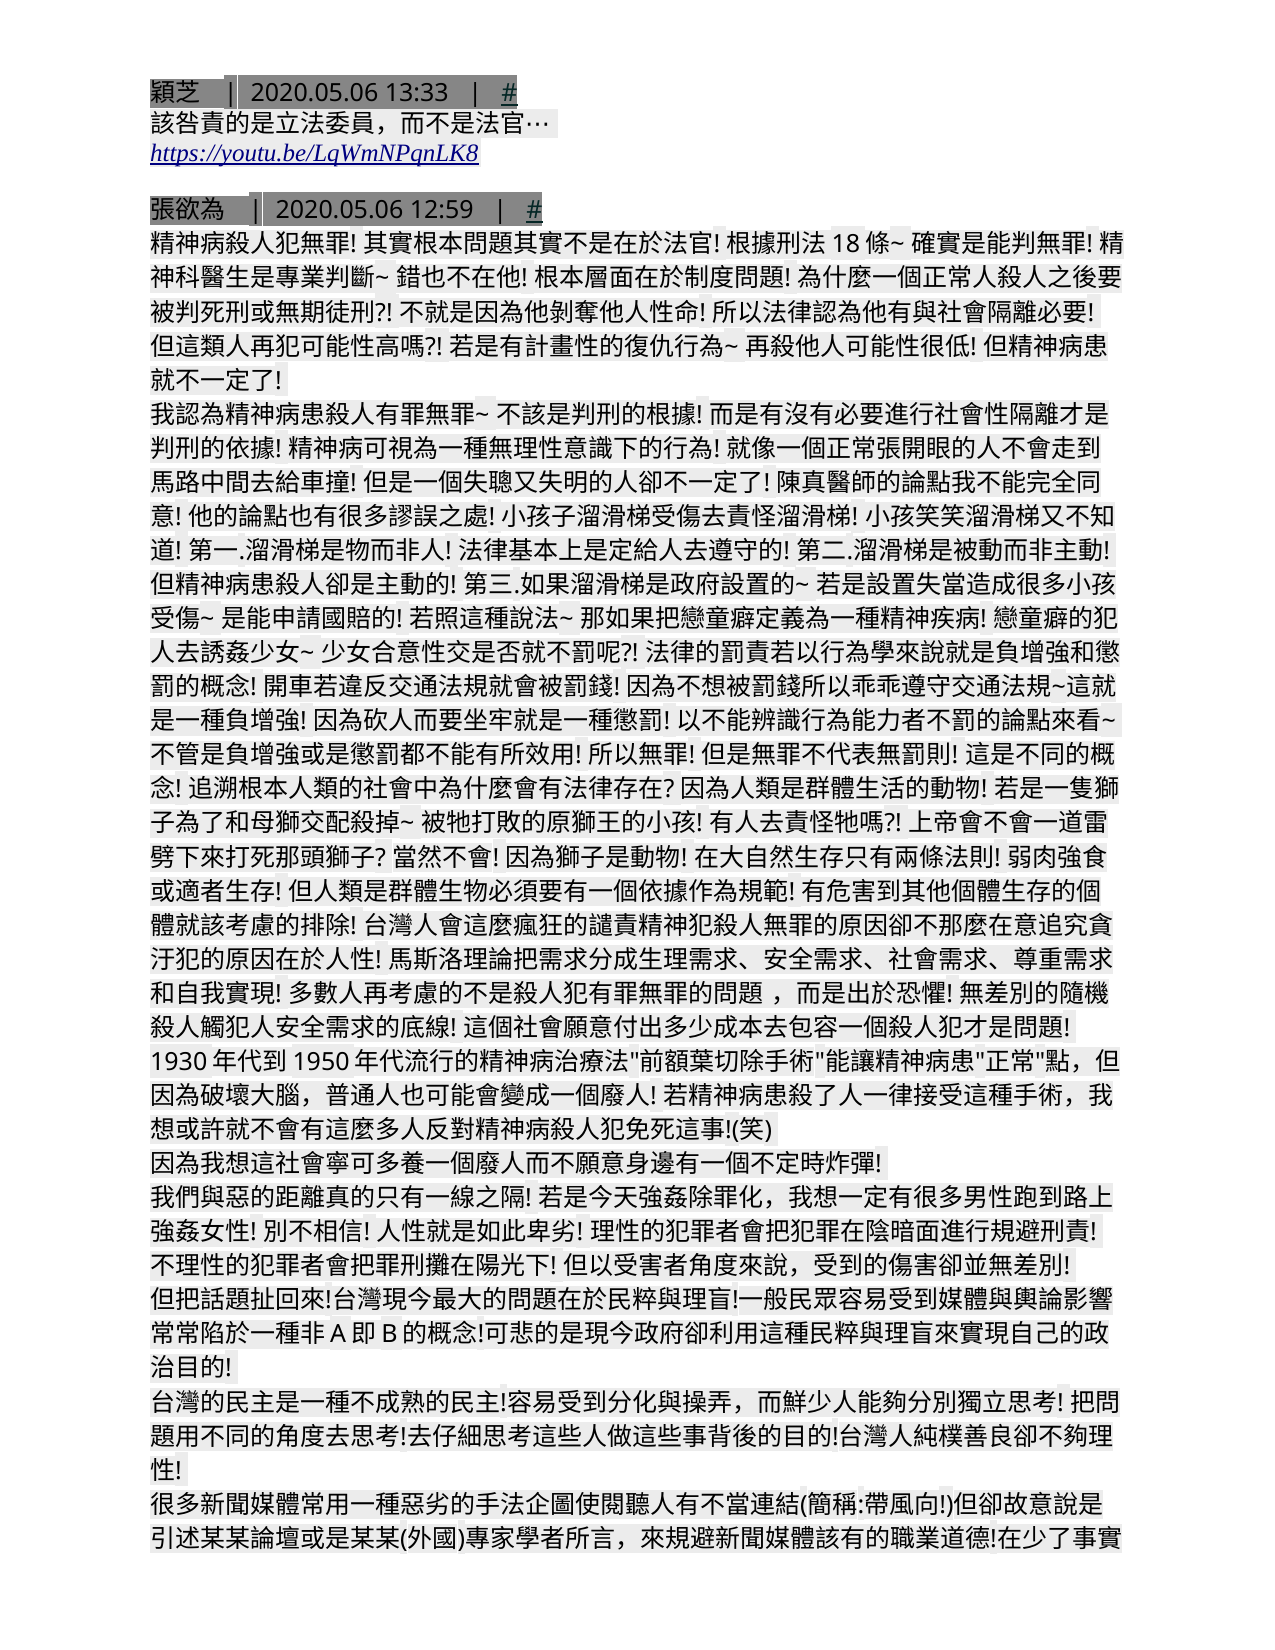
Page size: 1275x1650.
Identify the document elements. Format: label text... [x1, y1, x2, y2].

text 該咎責的是立法委員，而不是法官⋯ https://youtu.be/LqWmNPqnLK8 [150, 109, 1125, 167]
text 穎芝 | 2020.05.06 13:33 | # [150, 75, 1125, 109]
text 精神病殺人犯無罪! 其實根本問題其實不是在於法官! 根據刑法18條~ 確實是能判無罪! 精神科醫生是專業判斷~ 錯也不在他! 根本層面在於制度問題! 為什麼一個正常人殺人之後要被判死刑或無期徒刑?! 不就是因為他剝奪他人性命! 所以法律認為他有與社會隔離必要! 但這類人再犯可能性高嗎?! 若是有計畫性的復仇行為~ 再殺他人可能性很低! 但精神病患就不一定了! 我認為精神病患殺人有罪無罪~ 不該是判刑的根據! 而是有沒有必要進行社會性隔離才是判刑的依據! 精神病可視為一種無理性意識下的行為! 就像一個正常張開眼的人不會走到馬路中間去給車撞! 但是一個失聰又失明的人卻不一定了! 陳真醫師的論點我不能完全同意! 他的論點也有很多謬誤之處! 小孩子溜滑梯受傷去責怪溜滑梯! 小孩笑笑溜滑梯又不知道! 第一.溜滑梯是物而非人! 法律基本上是定給人去遵守的! 第二.溜滑梯是被動而非主動! 但精神病患殺人卻是主動的! 第三.如果溜滑梯是政府設置的~ 若是設置失當造成很多小孩受傷~ 是能申請國賠的! 若照這種說法~ 那如果把戀童癖定義為一種精神疾病! 戀童癖的犯人去誘姦少女~ 少女合意性交是否就不罰呢?! 法律的罰責若以行為學來說就是負增強和懲罰的概念! 開車若違反交通法規就會被罰錢! 因為不想被罰錢所以乖乖遵守交通法規~這就是一種負增強! 因為砍人而要坐牢就是一種懲罰! 以不能辨識行為能力者不罰的論點來看~ 不管是負增強或是懲罰都不能有所效用! 所以無罪! 但是無罪不代表無罰則! 這是不同的概念! 追溯根本人類的社會中為什麼會有法律存在? 因為人類是群體生活的動物! 若是一隻獅子為了和母獅交配殺掉~ 被牠打敗的原獅王的小孩! 有人去責怪牠嗎?! 上帝會不會一道雷劈下來打死那頭獅子? 當然不會! 因為獅子是動物! 在大自然生存只有兩條法則! 弱肉強食或適者生存! 但人類是群體生物必須要有一個依據作為規範! 有危害到其他個體生存的個體就該考慮的排除! 台灣人會這麼瘋狂的譴責精神犯殺人無罪的原因卻不那麼在意追究貪汙犯的原因在於人性! 馬斯洛理論把需求分成生理需求、安全需求、社會需求、尊重需求和自我實現! 多數人再考慮的不是殺人犯有罪無罪的問題 ，而是出於恐懼! 無差別的隨機殺人觸犯人安全需求的底線! 這個社會願意付出多少成本去包容一個殺人犯才是問題! 1930年代到1950年代流行的精神病治療法"前額葉切除手術"能讓精神病患"正常"點，但因為破壞大腦，普通人也可能會變成一個廢人! 若精神病患殺了人一律接受這種手術，我想或許就不會有這麼多人反對精神病殺人犯免死這事!(笑) 因為我想這社會寧可多養一個廢人而不願意身邊有一個不定時炸彈! 我們與惡的距離真的只有一線之隔! 若是今天強姦除罪化，我想一定有很多男性跑到路上強姦女性! 別不相信! 人性就是如此卑劣! 理性的犯罪者會把犯罪在陰暗面進行規避刑責! 不理性的犯罪者會把罪刑攤在陽光下! 但以受害者角度來說，受到的傷害卻並無差別! 但把話題扯回來!台灣現今最大的問題在於民粹與理盲!一般民眾容易受到媒體與輿論影響常常陷於一種非A即B的概念!可悲的是現今政府卻利用這種民粹與理盲來實現自己的政治目的! 台灣的民主是一種不成熟的民主!容易受到分化與操弄，而鮮少人能夠分別獨立思考! 把問題用不同的角度去思考!去仔細思考這些人做這些事背後的目的!台灣人純樸善良卻不夠理性! 很多新聞媒體常用一種惡劣的手法企圖使閱聽人有不當連結(簡稱:帶風向!)但卻故意說是引述某某論壇或是某某(外國)專家學者所言，來規避新聞媒體該有的職業道德!在少了事實 [150, 226, 1125, 1554]
text 張欲為 | 2020.05.06 12:59 | # [150, 192, 1125, 226]
